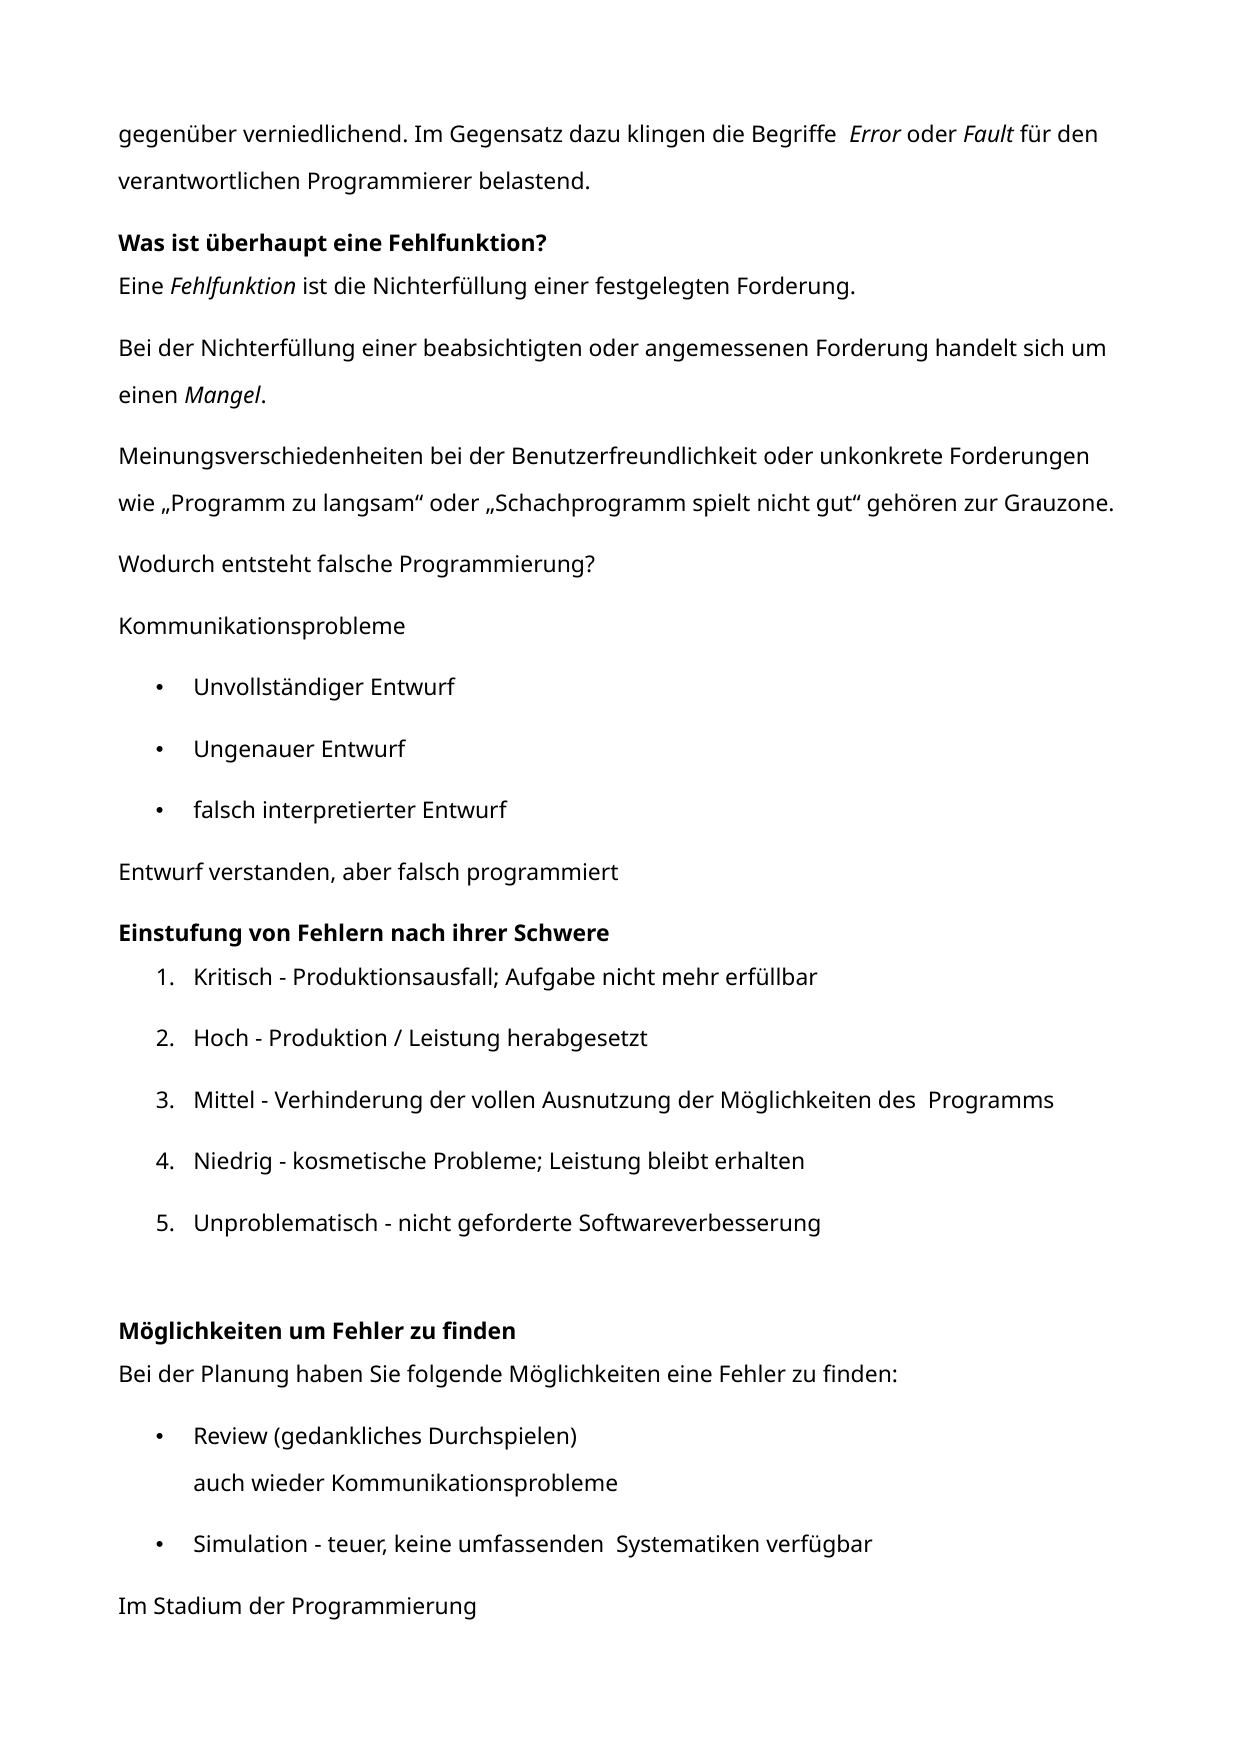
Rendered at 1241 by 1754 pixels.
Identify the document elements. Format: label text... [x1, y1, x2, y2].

list Review (gedankliches Durchspielen) auch wieder Kommunikationsprobleme [156, 1420, 1122, 1498]
subtitle Möglichkeiten um Fehler zu finden [118, 1315, 1122, 1346]
text Bei der Nichterfüllung einer beabsichtigten oder angemessenen Forderung handelt sich um einen Mangel. [118, 332, 1122, 410]
subtitle Einstufung von Fehlern nach ihrer Schwere [118, 917, 1122, 948]
text Bei der Planung haben Sie folgende Möglichkeiten eine Fehler zu finden: [118, 1358, 1122, 1390]
list Unproblematisch - nicht geforderte Softwareverbesserung [156, 1207, 1122, 1238]
text Meinungsverschiedenheiten bei der Benutzerfreundlichkeit oder unkonkrete Forderungen wie „Programm zu langsam“ oder „Schachprogramm spielt nicht gut“ gehören zur Grauzone. [118, 440, 1122, 518]
text Wodurch entsteht falsche Programmierung? [118, 548, 1122, 579]
list Mittel - Verhinderung der vollen Ausnutzung der Möglichkeiten des Programms [156, 1084, 1122, 1115]
list Kritisch - Produktionsausfall; Aufgabe nicht mehr erfüllbar [156, 961, 1122, 992]
text Kommunikationsprobleme [118, 610, 1122, 641]
text Entwurf verstanden, aber falsch programmiert [118, 856, 1122, 887]
subtitle Was ist überhaupt eine Fehlfunktion? [118, 226, 1122, 258]
list Niedrig - kosmetische Probleme; Leistung bleibt erhalten [156, 1145, 1122, 1176]
list Ungenauer Entwurf [156, 733, 1122, 764]
list Simulation - teuer, keine umfassenden Systematiken verfügbar [156, 1528, 1122, 1559]
list falsch interpretierter Entwurf [156, 794, 1122, 825]
text Eine Fehlfunktion ist die Nichterfüllung einer festgelegten Forderung. [118, 270, 1122, 301]
text Im Stadium der Programmierung [118, 1590, 1122, 1621]
list Unvollständiger Entwurf [156, 671, 1122, 702]
list Hoch - Produktion / Leistung herabgesetzt [156, 1022, 1122, 1053]
text gegenüber verniedlichend. Im Gegensatz dazu klingen die Begriffe Error oder Fault für den verantwortlichen Programmierer belastend. [118, 118, 1122, 196]
